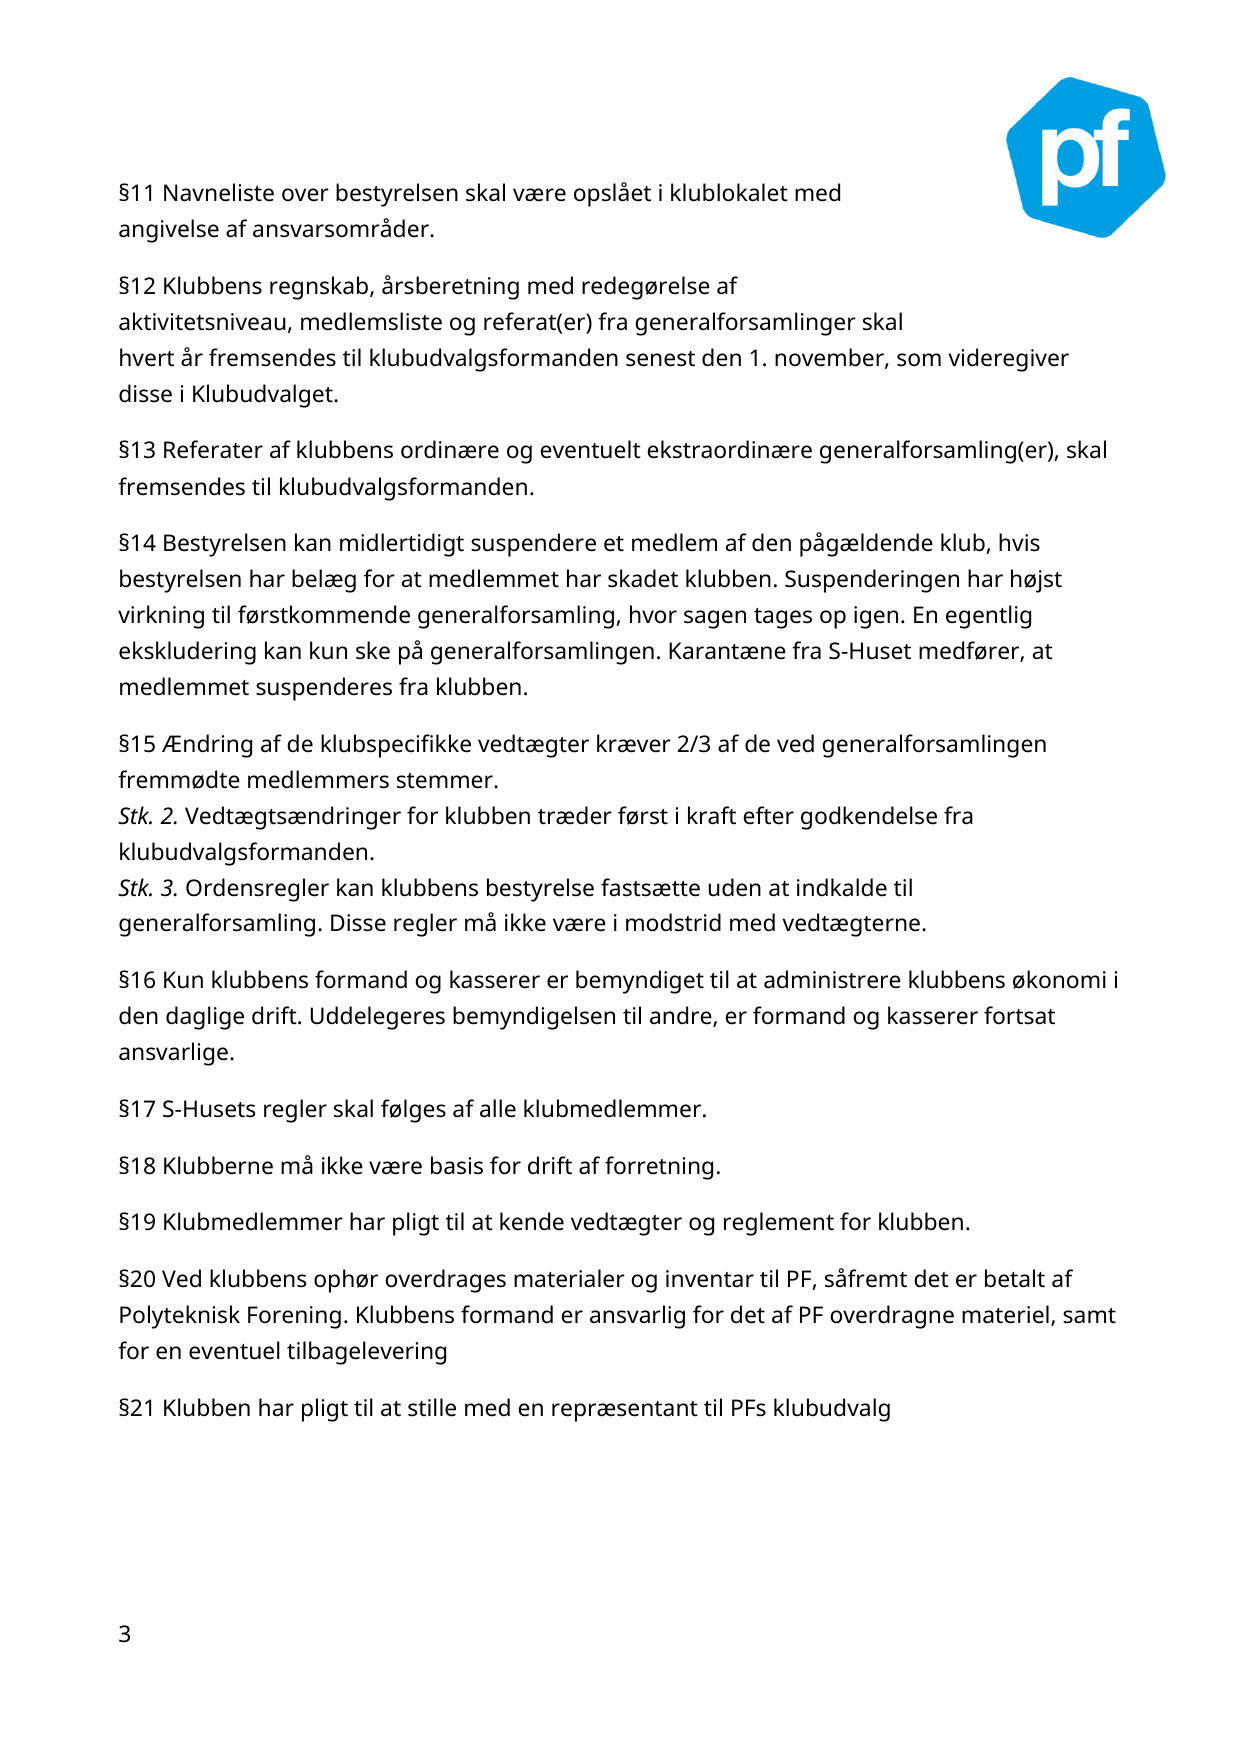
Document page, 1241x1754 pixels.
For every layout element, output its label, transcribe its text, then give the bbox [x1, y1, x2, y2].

text §21 Klubben har pligt til at stille med en repræsentant til PFs klubudvalg [118, 1392, 1122, 1423]
text §16 Kun klubbens formand og kasserer er bemyndiget til at administrere klubbens økonomi i den daglige drift. Uddelegeres bemyndigelsen til andre, er formand og kasserer fortsat ansvarlige. [118, 964, 1122, 1067]
picture [1043, 109, 1129, 177]
text §20 Ved klubbens ophør overdrages materialer og inventar til PF, såfremt det er betalt af Polyteknisk Forening. Klubbens formand er ansvarlig for det af PF overdragne materiel, samt for en eventuel tilbagelevering [118, 1263, 1122, 1366]
text §13 Referater af klubbens ordinære og eventuelt ekstraordinære generalforsamling(er), skal fremsendes til klubudvalgsformanden. [118, 434, 1122, 502]
text §17 S-Husets regler skal følges af alle klubmedlemmer. [118, 1093, 1122, 1124]
text §14 Bestyrelsen kan midlertidigt suspendere et medlem af den pågældende klub, hvis bestyrelsen har belæg for at medlemmet har skadet klubben. Suspenderingen har højst virkning til førstkommende generalforsamling, hvor sagen tages op igen. En egentlig ekskludering kan kun ske på generalforsamlingen. Karantæne fra S-Huset medfører, at medlemmet suspenderes fra klubben. [118, 527, 1122, 702]
picture [930, 0, 1241, 313]
text §19 Klubmedlemmer har pligt til at kende vedtægter og reglement for klubben. [118, 1206, 1122, 1238]
text §18 Klubberne må ikke være basis for drift af forretning. [118, 1149, 1122, 1181]
text §15 Ændring af de klubspecifikke vedtægter kræver 2/3 af de ved generalforsamlingen fremmødte medlemmers stemmer. Stk. 2. Vedtægtsændringer for klubben træder først i kraft efter godkendelse fra klubudvalgsformanden. Stk. 3. Ordensregler kan klubbens bestyrelse fastsætte uden at indkalde til generalforsamling. Disse regler må ikke være i modstrid med vedtægterne. [118, 728, 1122, 939]
text §12 Klubbens regnskab, årsberetning med redegørelse af aktivitetsniveau, medlemsliste og referat(er) fra generalforsamlinger skal hvert år fremsendes til klubudvalgsformanden senest den 1. november, som videregiver disse i Klubudvalget. [118, 270, 1122, 409]
text §11 Navneliste over bestyrelsen skal være opslået i klublokalet med angivelse af ansvarsområder. [118, 177, 1122, 244]
